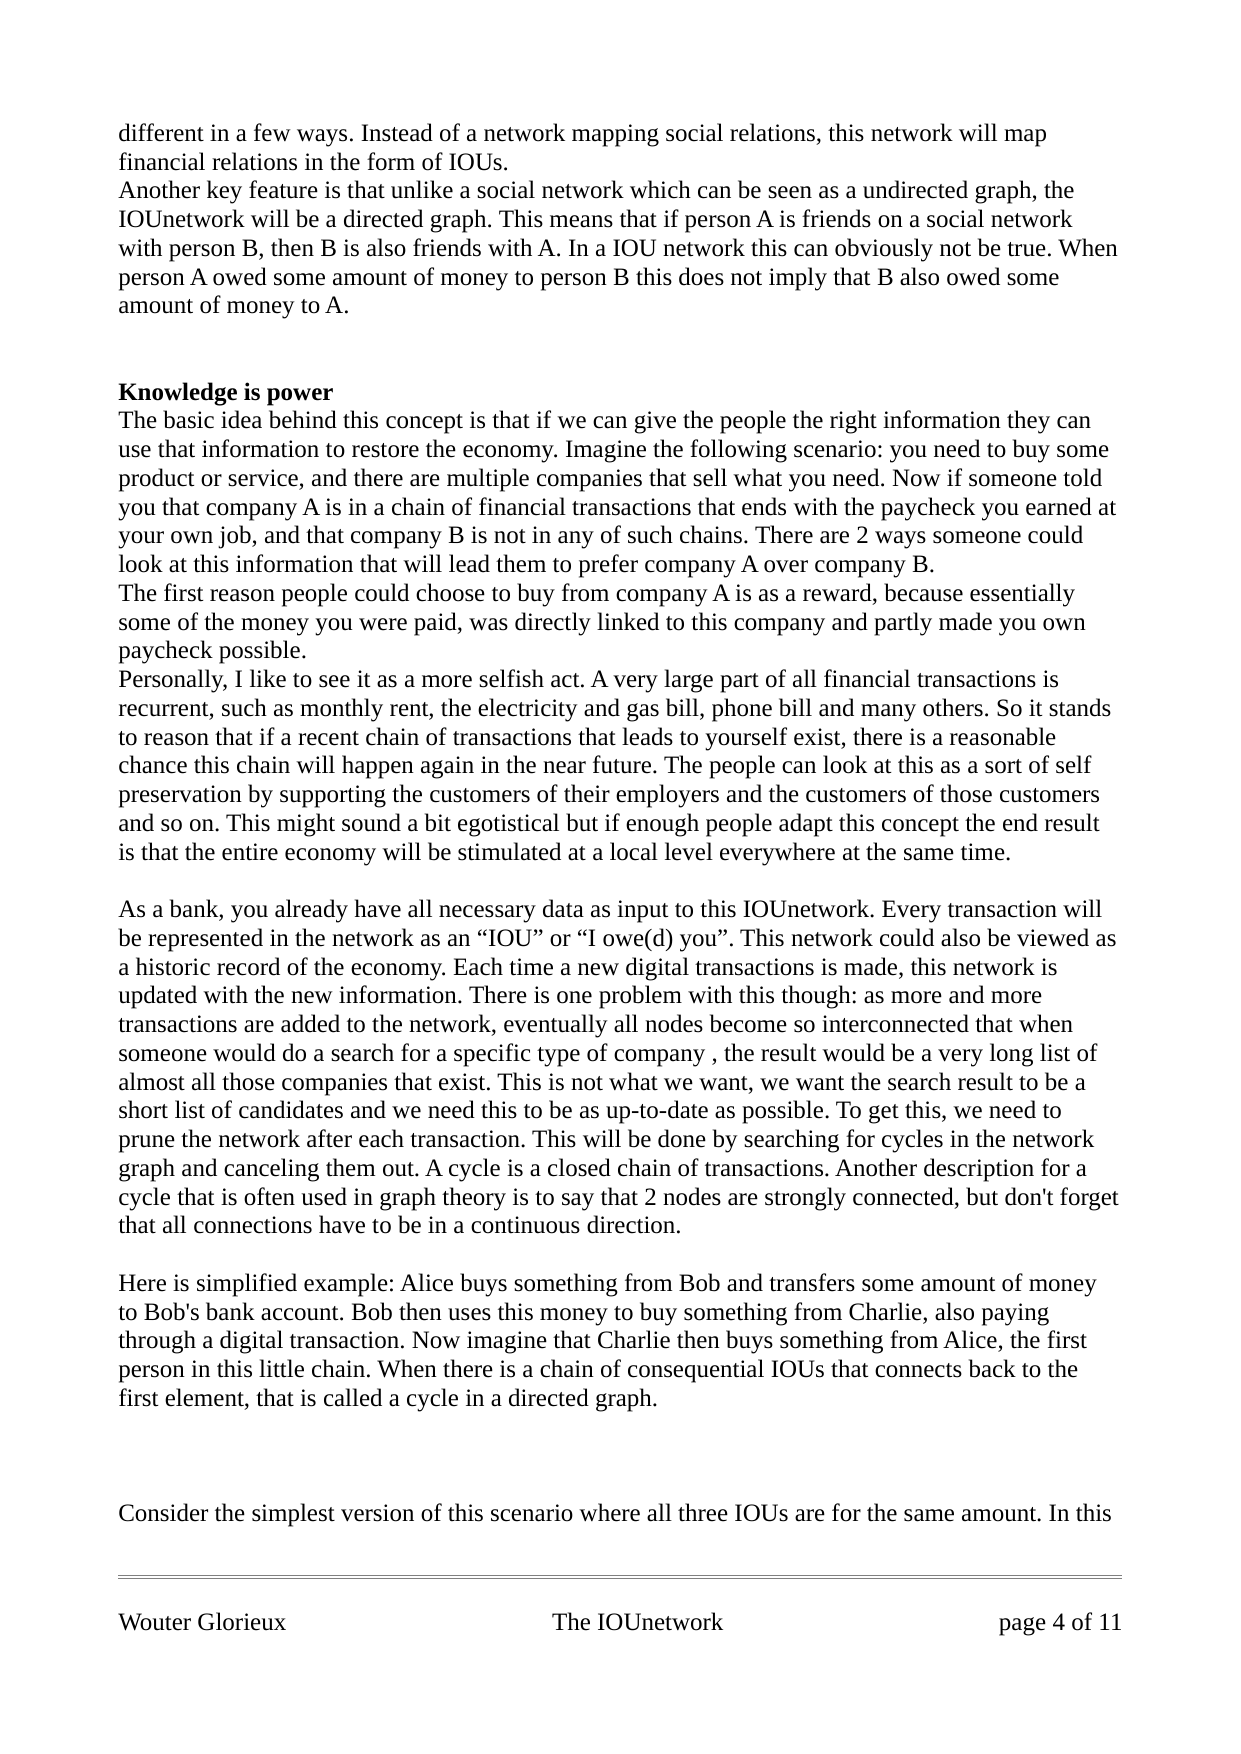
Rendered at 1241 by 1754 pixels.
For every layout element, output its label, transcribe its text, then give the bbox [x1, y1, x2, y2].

text The first reason people could choose to buy from company A is as a reward, because essentially some of the money you were paid, was directly linked to this company and partly made you own paycheck possible. [118, 578, 1122, 664]
text Another key feature is that unlike a social network which can be seen as a undirected graph, the IOUnetwork will be a directed graph. This means that if person A is friends on a social network with person B, then B is also friends with A. In a IOU network this can obviously not be true. When person A owed some amount of money to person B this does not imply that B also owed some amount of money to A. [118, 176, 1122, 319]
text The basic idea behind this concept is that if we can give the people the right information they can use that information to restore the economy. Imagine the following scenario: you need to buy some product or service, and there are multiple companies that sell what you need. Now if someone told you that company A is in a chain of financial transactions that ends with the paycheck you earned at your own job, and that company B is not in any of such chains. There are 2 ways someone could look at this information that will lead them to prefer company A over company B. [118, 406, 1122, 578]
text Knowledge is power [118, 377, 1122, 406]
text As a bank, you already have all necessary data as input to this IOUnetwork. Every transaction will be represented in the network as an “IOU” or “I owe(d) you”. This network could also be viewed as a historic record of the economy. Each time a new digital transactions is made, this network is updated with the new information. There is one problem with this though: as more and more transactions are added to the network, eventually all nodes become so interconnected that when someone would do a search for a specific type of company , the result would be a very long list of almost all those companies that exist. This is not what we want, we want the search result to be a short list of candidates and we need this to be as up-to-date as possible. To get this, we need to prune the network after each transaction. This will be done by searching for cycles in the network graph and canceling them out. A cycle is a closed chain of transactions. Another description for a cycle that is often used in graph theory is to say that 2 nodes are strongly connected, but don't forget that all connections have to be in a continuous direction. [118, 894, 1122, 1239]
text Personally, I like to see it as a more selfish act. A very large part of all financial transactions is recurrent, such as monthly rent, the electricity and gas bill, phone bill and many others. So it stands to reason that if a recent chain of transactions that leads to yourself exist, there is a reasonable chance this chain will happen again in the near future. The people can look at this as a sort of self preservation by supporting the customers of their employers and the customers of those customers and so on. This might sound a bit egotistical but if enough people adapt this concept the end result is that the entire economy will be stimulated at a local level everywhere at the same time. [118, 664, 1122, 866]
text different in a few ways. Instead of a network mapping social relations, this network will map financial relations in the form of IOUs. [118, 118, 1122, 176]
text Here is simplified example: Alice buys something from Bob and transfers some amount of money to Bob's bank account. Bob then uses this money to buy something from Charlie, also paying through a digital transaction. Now imagine that Charlie then buys something from Alice, the first person in this little chain. When there is a chain of consequential IOUs that connects back to the first element, that is called a cycle in a directed graph. [118, 1268, 1122, 1412]
text Consider the simplest version of this scenario where all three IOUs are for the same amount. In this [118, 1498, 1122, 1527]
